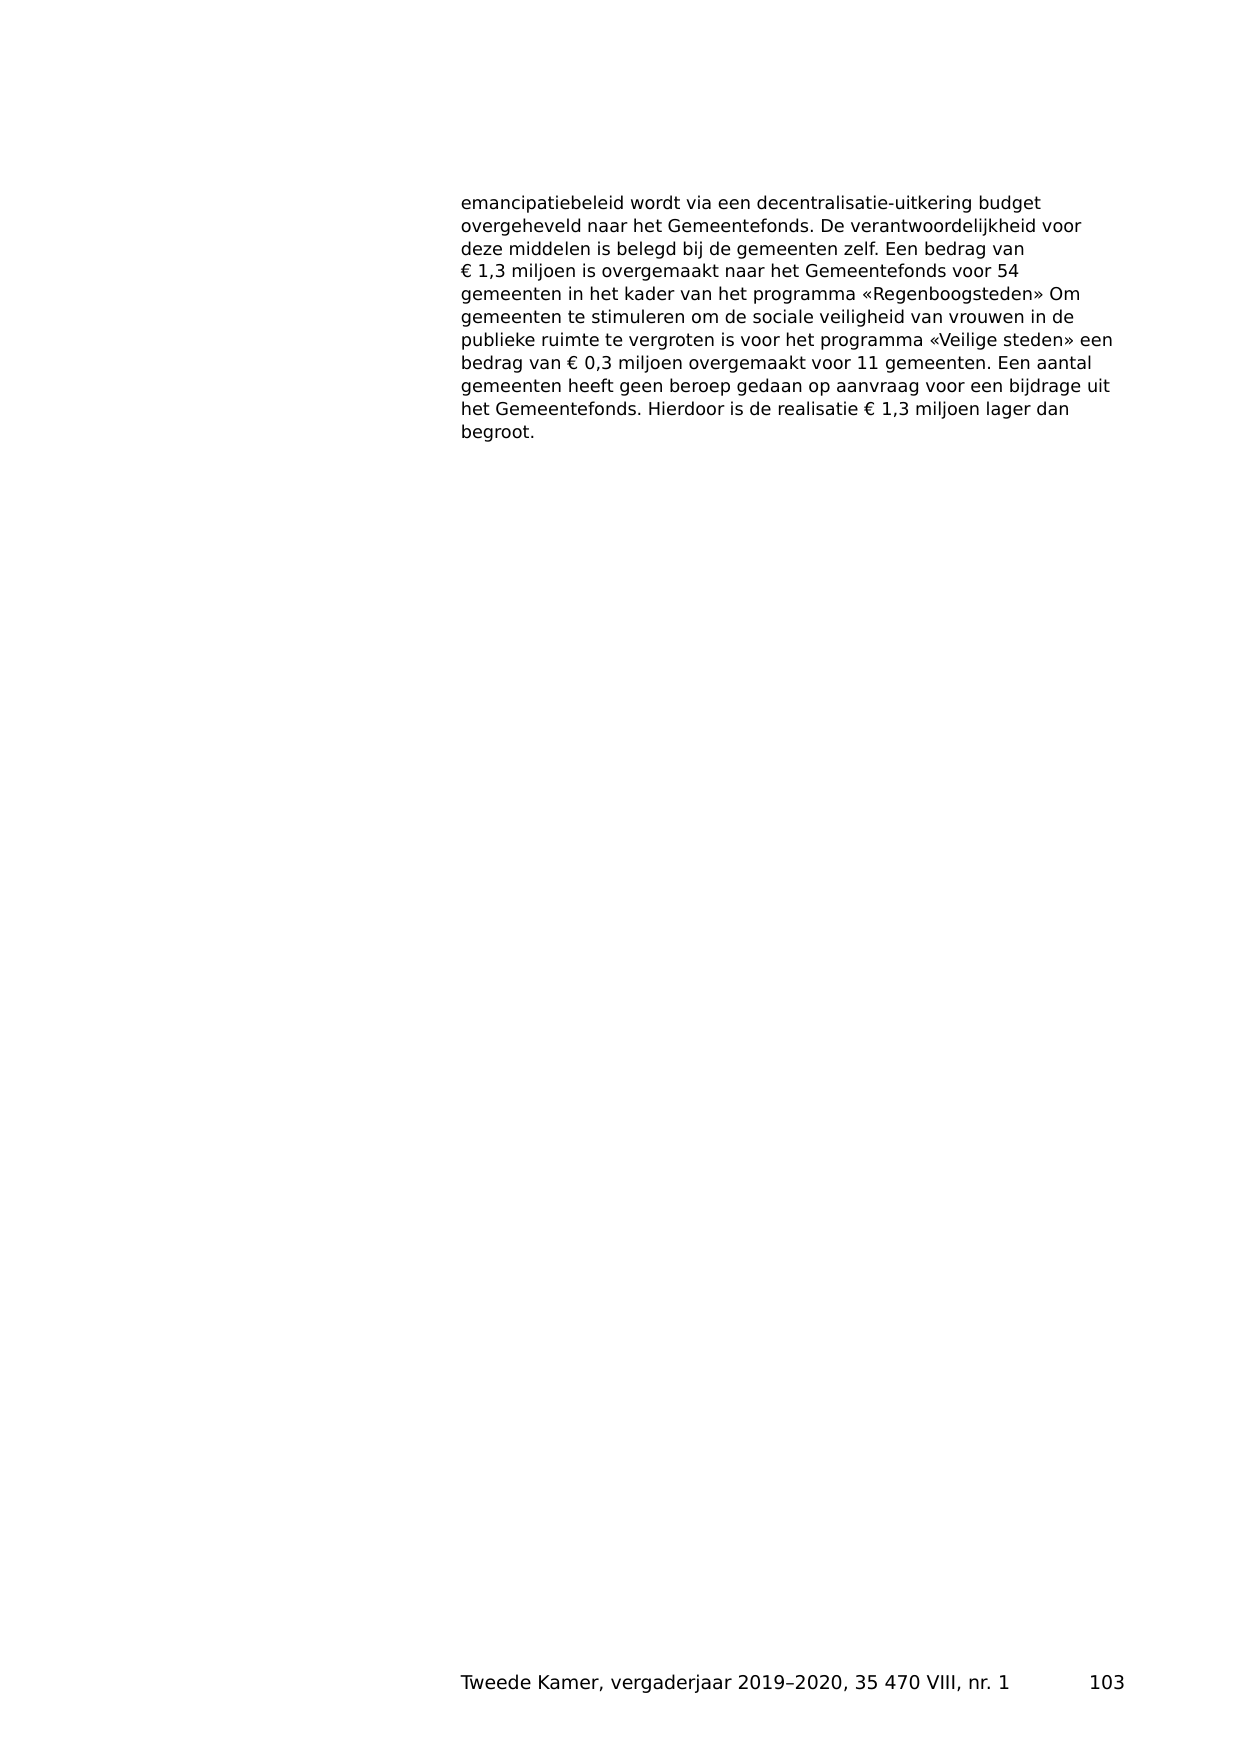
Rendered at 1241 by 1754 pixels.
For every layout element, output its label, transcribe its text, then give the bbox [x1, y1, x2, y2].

text emancipatiebeleid wordt via een decentralisatie-uitkering budget overgeheveld naar het Gemeentefonds. De verantwoordelijkheid voor deze middelen is belegd bij de gemeenten zelf. Een bedrag van € 1,3 miljoen is overgemaakt naar het Gemeentefonds voor 54 gemeenten in het kader van het programma «Regenboogsteden» Om gemeenten te stimuleren om de sociale veiligheid van vrouwen in de publieke ruimte te vergroten is voor het programma «Veilige steden» een bedrag van € 0,3 miljoen overgemaakt voor 11 gemeenten. Een aantal gemeenten heeft geen beroep gedaan op aanvraag voor een bijdrage uit het Gemeentefonds. Hierdoor is de realisatie € 1,3 miljoen lager dan begroot. [461, 191, 1125, 443]
